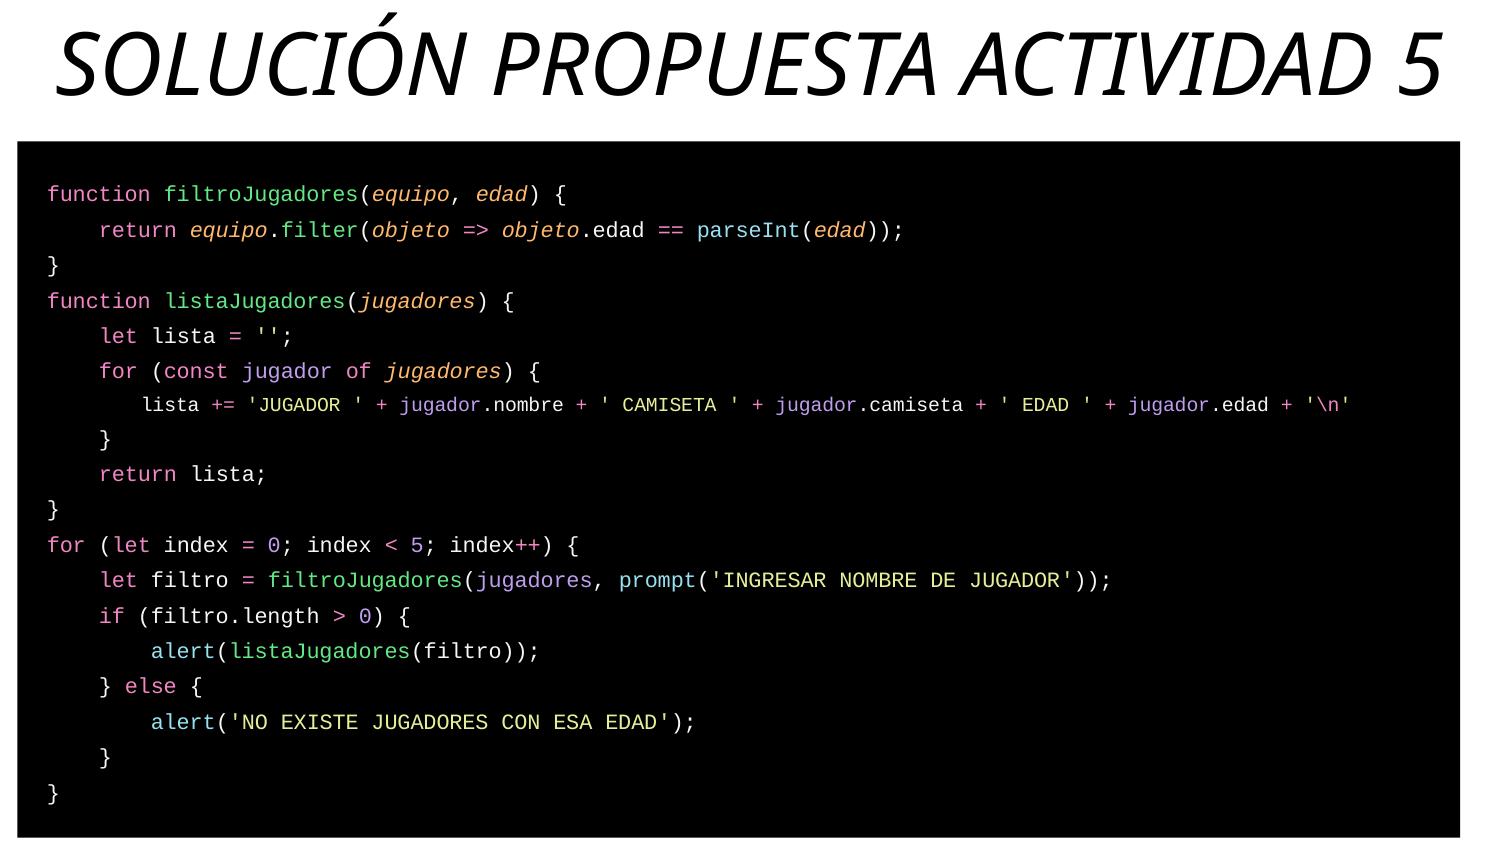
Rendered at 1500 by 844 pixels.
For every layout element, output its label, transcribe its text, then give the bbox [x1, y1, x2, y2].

text_box SOLUCIÓN PROPUESTA ACTIVIDAD 5 [0, 0, 1500, 142]
text_box function filtroJugadores(equipo, edad) { return equipo.filter(objeto => objeto.edad == parseInt(edad)); } function listaJugadores(jugadores) { let lista = ''; for (const jugador of jugadores) { lista += 'JUGADOR ' + jugador.nombre + ' CAMISETA ' + jugador.camiseta + ' EDAD ' + jugador.edad + '\n' } return lista; } for (let index = 0; index < 5; index++) { let filtro = filtroJugadores(jugadores, prompt('INGRESAR NOMBRE DE JUGADOR')); if (filtro.length > 0) { alert(listaJugadores(filtro)); } else { alert('NO EXISTE JUGADORES CON ESA EDAD'); } } [17, 141, 1461, 838]
